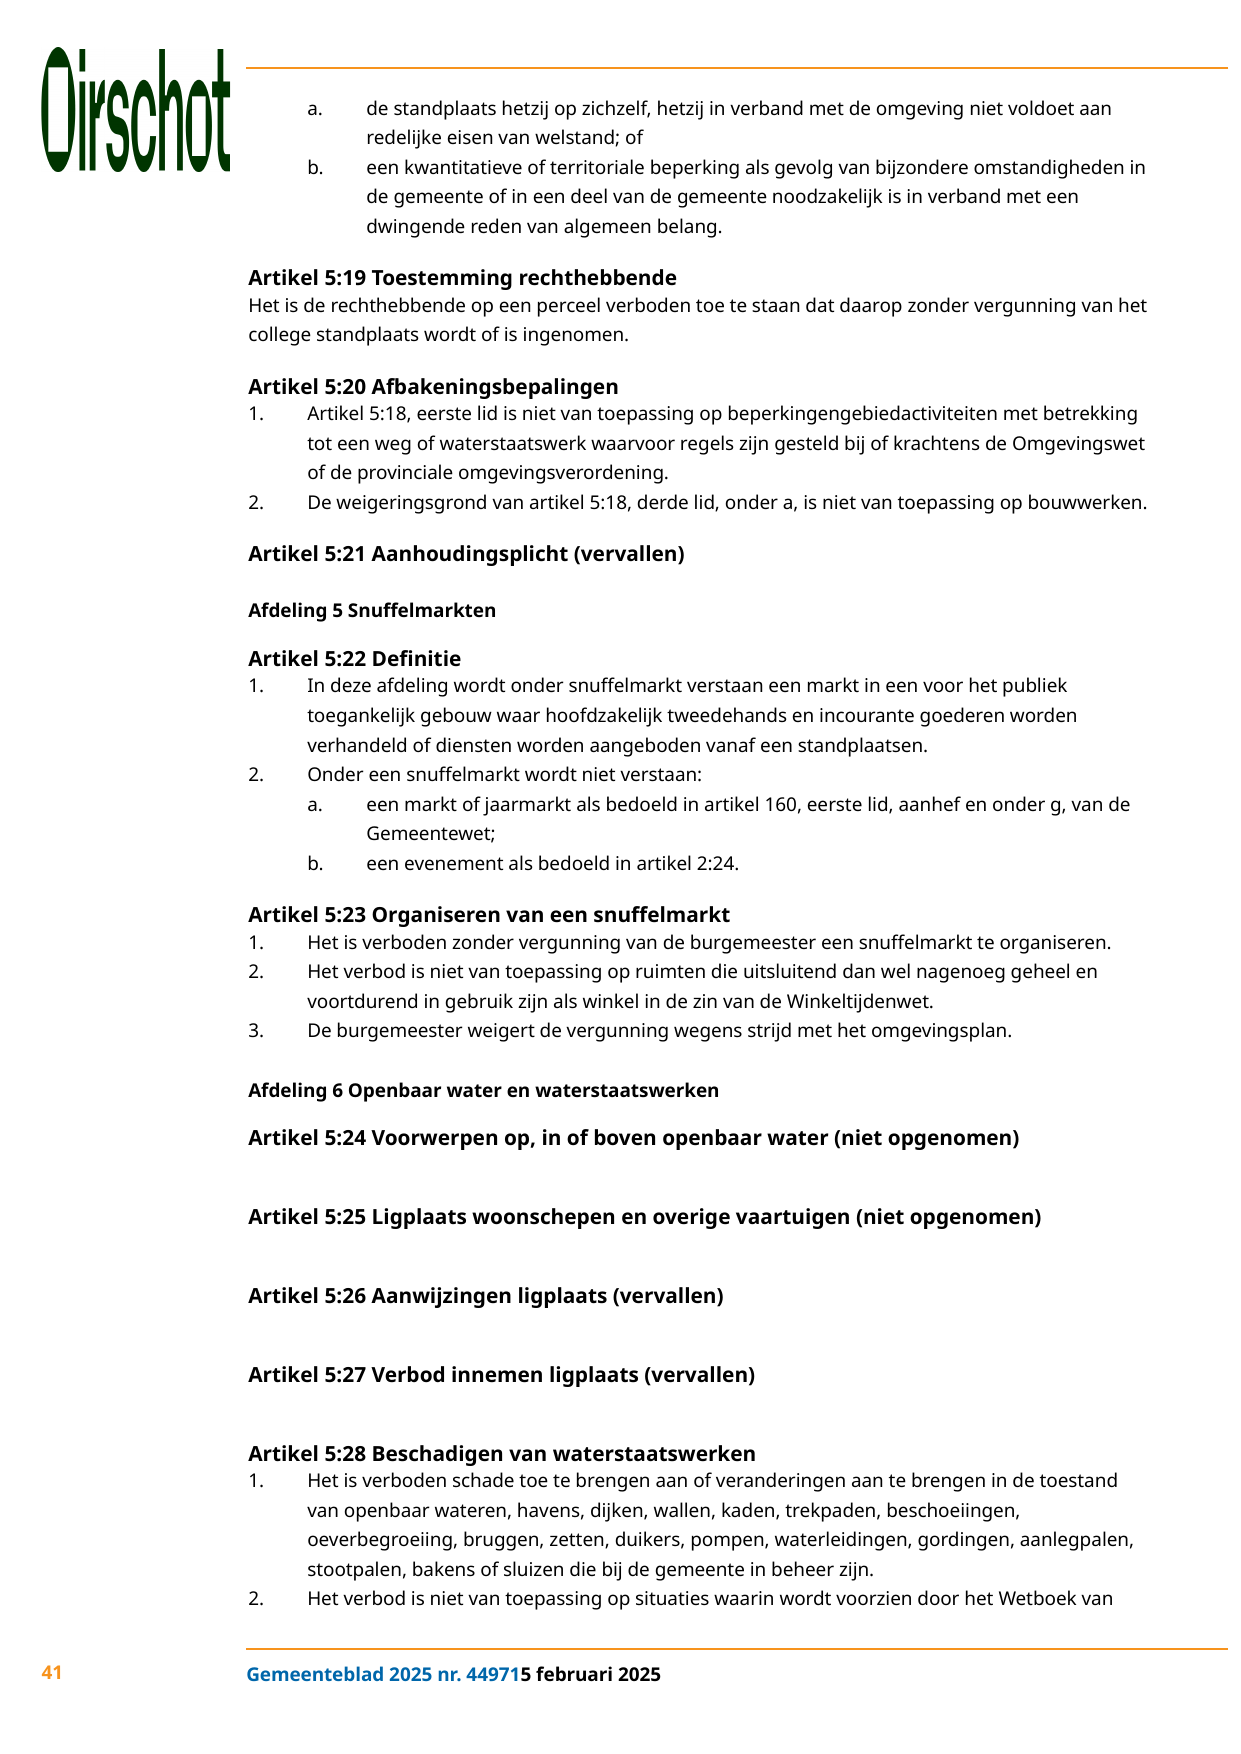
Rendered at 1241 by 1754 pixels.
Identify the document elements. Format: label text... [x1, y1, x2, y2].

list De burgemeester weigert de vergunning wegens strijd met het omgevingsplan. [248, 1018, 1152, 1043]
text Artikel 5:28 Beschadigen van waterstaatswerken [248, 1439, 1152, 1467]
text Artikel 5:26 Aanwijzingen ligplaats (vervallen) [248, 1281, 1152, 1309]
text Artikel 5:27 Verbod innemen ligplaats (vervallen) [248, 1360, 1152, 1388]
list Het verbod is niet van toepassing op situaties waarin wordt voorzien door het Wetboek van [248, 1586, 1152, 1611]
picture [41, 47, 231, 172]
list Het is verboden schade toe te brengen aan of veranderingen aan te brengen in de toestand van openbaar wateren, havens, dijken, wallen, kaden, trekpaden, beschoeiingen, oeverbegroeiing, bruggen, zetten, duikers, pompen, waterleidingen, gordingen, aanlegpalen, stootpalen, bakens of sluizen die bij de gemeente in beheer zijn. [248, 1467, 1152, 1582]
list de standplaats hetzij op zichzelf, hetzij in verband met de omgeving niet voldoet aan redelijke eisen van welstand; of [307, 95, 1152, 150]
list In deze afdeling wordt onder snuffelmarkt verstaan een markt in een voor het publiek toegankelijk gebouw waar hoofdzakelijk tweedehands en incourante goederen worden verhandeld of diensten worden aangeboden vanaf een standplaatsen. [248, 673, 1152, 757]
text Artikel 5:22 Definitie [248, 644, 1152, 673]
text Afdeling 5 Snuffelmarkten [248, 598, 1152, 623]
list Het verbod is niet van toepassing op ruimten die uitsluitend dan wel nagenoeg geheel en voortdurend in gebruik zijn als winkel in de zin van de Winkeltijdenwet. [248, 958, 1152, 1014]
text Artikel 5:19 Toestemming rechthebbende [248, 263, 1152, 292]
list een evenement als bedoeld in artikel 2:24. [307, 850, 1152, 876]
list een kwantitatieve of territoriale beperking als gevolg van bijzondere omstandigheden in de gemeente of in een deel van de gemeente noodzakelijk is in verband met een dwingende reden van algemeen belang. [307, 154, 1152, 239]
text Artikel 5:24 Voorwerpen op, in of boven openbaar water (niet opgenomen) [248, 1123, 1152, 1152]
text Het is de rechthebbende op een perceel verboden toe te staan dat daarop zonder vergunning van het college standplaats wordt of is ingenomen. [248, 292, 1152, 347]
list Onder een snuffelmarkt wordt niet verstaan: [248, 761, 1152, 787]
text Afdeling 6 Openbaar water en waterstaatswerken [248, 1077, 1152, 1103]
text Artikel 5:25 Ligplaats woonschepen en overige vaartuigen (niet opgenomen) [248, 1202, 1152, 1231]
list Het is verboden zonder vergunning van de burgemeester een snuffelmarkt te organiseren. [248, 929, 1152, 955]
list Artikel 5:18, eerste lid is niet van toepassing op beperkingengebiedactiviteiten met betrekking tot een weg of waterstaatswerk waarvoor regels zijn gesteld bij of krachtens de Omgevingswet of de provinciale omgevingsverordening. [248, 400, 1152, 485]
list De weigeringsgrond van artikel 5:18, derde lid, onder a, is niet van toepassing op bouwwerken. [248, 489, 1152, 515]
text Artikel 5:20 Afbakeningsbepalingen [248, 372, 1152, 400]
text Artikel 5:23 Organiseren van een snuffelmarkt [248, 901, 1152, 929]
list een markt of jaarmarkt als bedoeld in artikel 160, eerste lid, aanhef en onder g, van de Gemeentewet; [307, 791, 1152, 846]
text Artikel 5:21 Aanhoudingsplicht (vervallen) [248, 539, 1152, 568]
